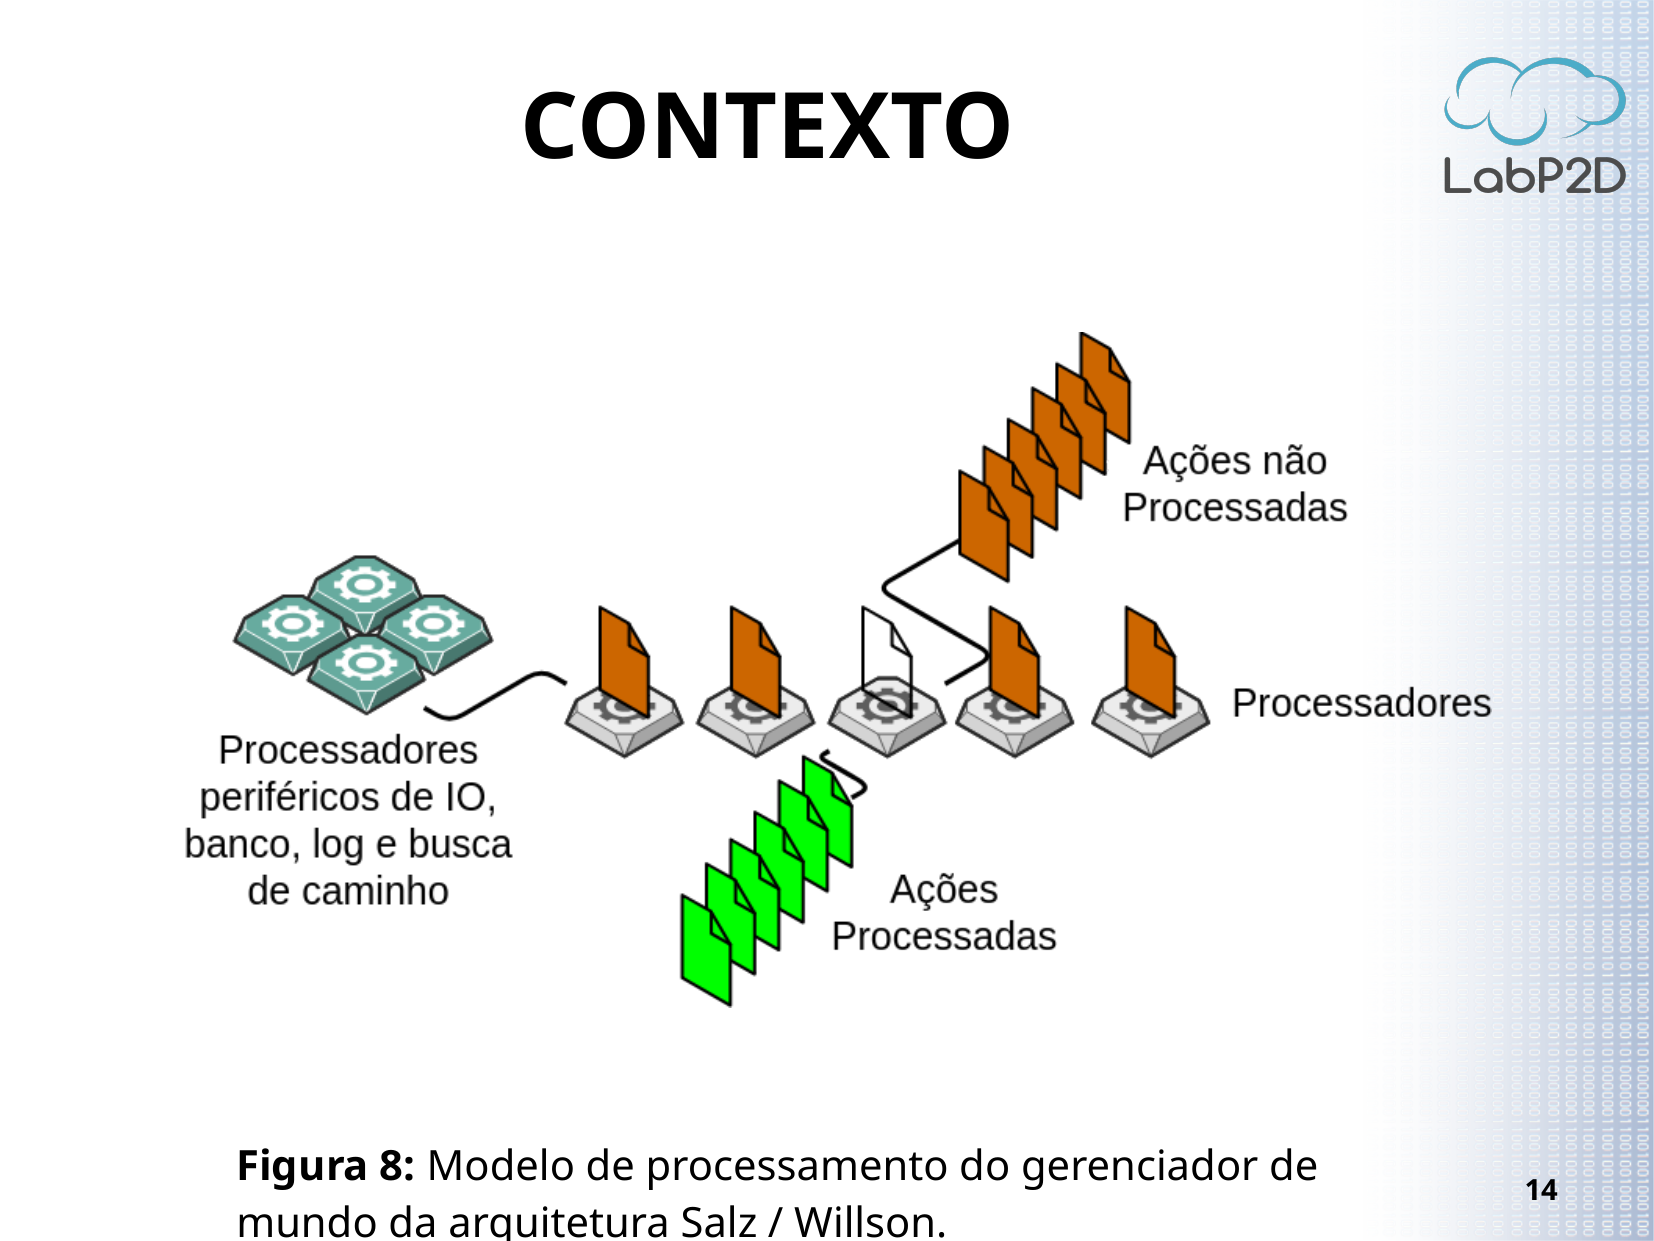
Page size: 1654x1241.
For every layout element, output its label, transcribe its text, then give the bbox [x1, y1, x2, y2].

picture [164, 1, 1654, 1240]
title CONTEXTO [82, 19, 1453, 227]
text_box Figura 8: Modelo de processamento do gerenciador de mundo da arquitetura Salz / Willson. [221, 1128, 1435, 1239]
